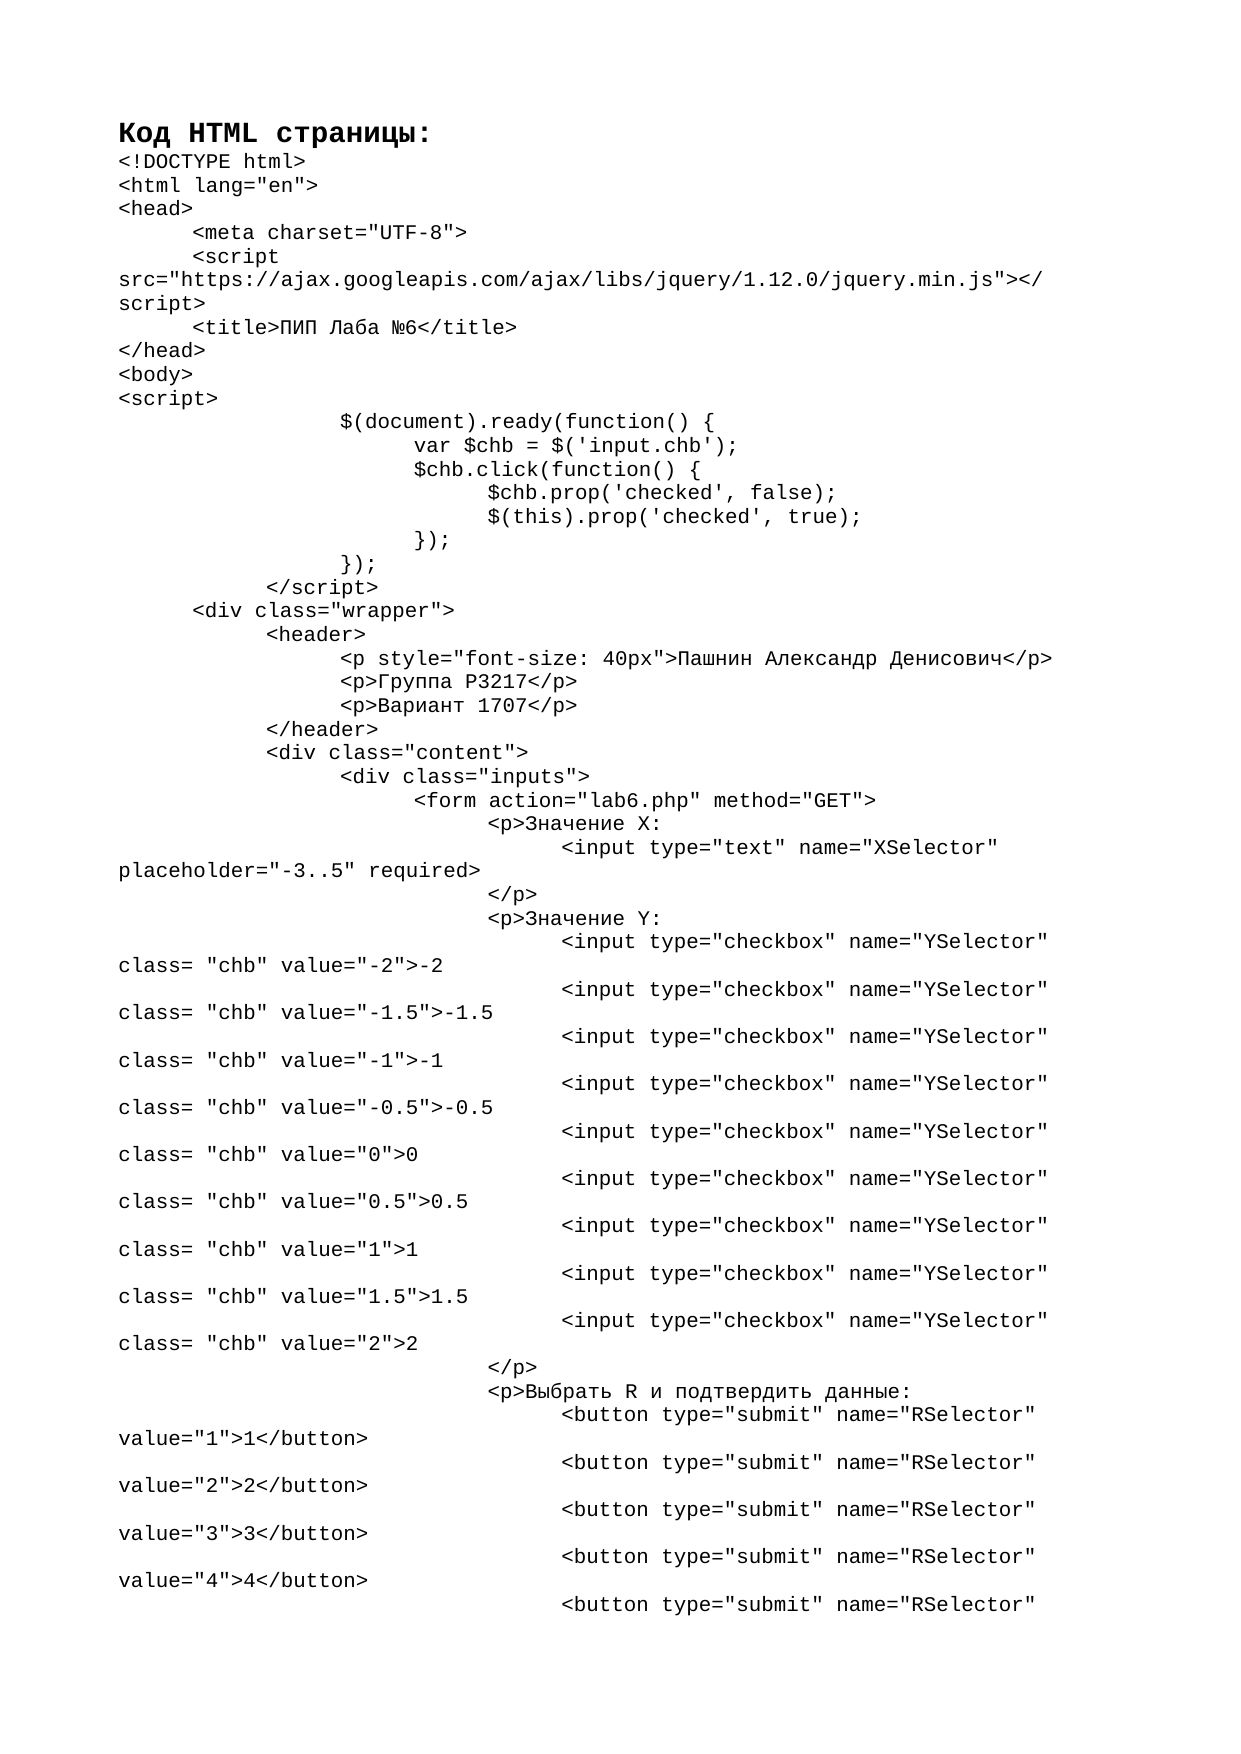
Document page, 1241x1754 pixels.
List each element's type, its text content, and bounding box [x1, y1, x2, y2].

text <p>Вариант 1707</p> [118, 695, 1122, 719]
text <button type="submit" name="RSelector" value="1">1</button> [118, 1404, 1122, 1452]
text <input type="checkbox" name="YSelector" class= "chb" value="0">0 [118, 1121, 1122, 1168]
text <input type="checkbox" name="YSelector" class= "chb" value="-0.5">-0.5 [118, 1073, 1122, 1121]
text $(this).prop('checked', true); [118, 506, 1122, 529]
text Код HTML страницы: [118, 118, 1122, 151]
text $(document).ready(function() { [118, 411, 1122, 435]
text <input type="checkbox" name="YSelector" class= "chb" value="-1.5">-1.5 [118, 979, 1122, 1026]
text <p>Значение X: [118, 813, 1122, 837]
text <button type="submit" name="RSelector" value="2">2</button> [118, 1452, 1122, 1499]
text <form action="lab6.php" method="GET"> [118, 789, 1122, 813]
text <title>ПИП Лаба №6</title> [118, 317, 1122, 340]
text <head> [118, 198, 1122, 222]
text </header> [118, 719, 1122, 742]
text <p style="font-size: 40px">Пашнин Александр Денисович</p> [118, 648, 1122, 671]
text <header> [118, 624, 1122, 648]
text <button type="submit" name="RSelector" value="3">3</button> [118, 1499, 1122, 1546]
text <meta charset="UTF-8"> [118, 222, 1122, 246]
text <p>Значение Y: [118, 908, 1122, 931]
text <button type="submit" name="RSelector" value="4">4</button> [118, 1546, 1122, 1593]
text <!DOCTYPE html> [118, 151, 1122, 175]
text <div class="content"> [118, 742, 1122, 766]
text <input type="checkbox" name="YSelector" class= "chb" value="-2">-2 [118, 931, 1122, 979]
text var $chb = $('input.chb'); [118, 435, 1122, 458]
text <script src="https://ajax.googleapis.com/ajax/libs/jquery/1.12.0/jquery.min.js"></script> [118, 246, 1122, 317]
text $chb.prop('checked', false); [118, 482, 1122, 506]
text <input type="text" name="XSelector" placeholder="-3..5" required> [118, 837, 1122, 884]
text }); [118, 553, 1122, 577]
text <html lang="en"> [118, 175, 1122, 198]
text <input type="checkbox" name="YSelector" class= "chb" value="0.5">0.5 [118, 1168, 1122, 1215]
text <body> [118, 364, 1122, 388]
text </head> [118, 340, 1122, 364]
text <input type="checkbox" name="YSelector" class= "chb" value="2">2 [118, 1310, 1122, 1357]
text <input type="checkbox" name="YSelector" class= "chb" value="-1">-1 [118, 1026, 1122, 1073]
text <div class="wrapper"> [118, 600, 1122, 624]
text <input type="checkbox" name="YSelector" class= "chb" value="1">1 [118, 1215, 1122, 1262]
text <p>Выбрать R и подтвердить данные: [118, 1381, 1122, 1404]
text </p> [118, 1357, 1122, 1381]
text <div class="inputs"> [118, 766, 1122, 789]
text <p>Группа P3217</p> [118, 671, 1122, 695]
text <script> [118, 388, 1122, 411]
text <input type="checkbox" name="YSelector" class= "chb" value="1.5">1.5 [118, 1262, 1122, 1310]
text }); [118, 529, 1122, 553]
text $chb.click(function() { [118, 458, 1122, 482]
text </p> [118, 884, 1122, 908]
text <button type="submit" name="RSelector" [118, 1593, 1122, 1617]
text </script> [118, 577, 1122, 600]
